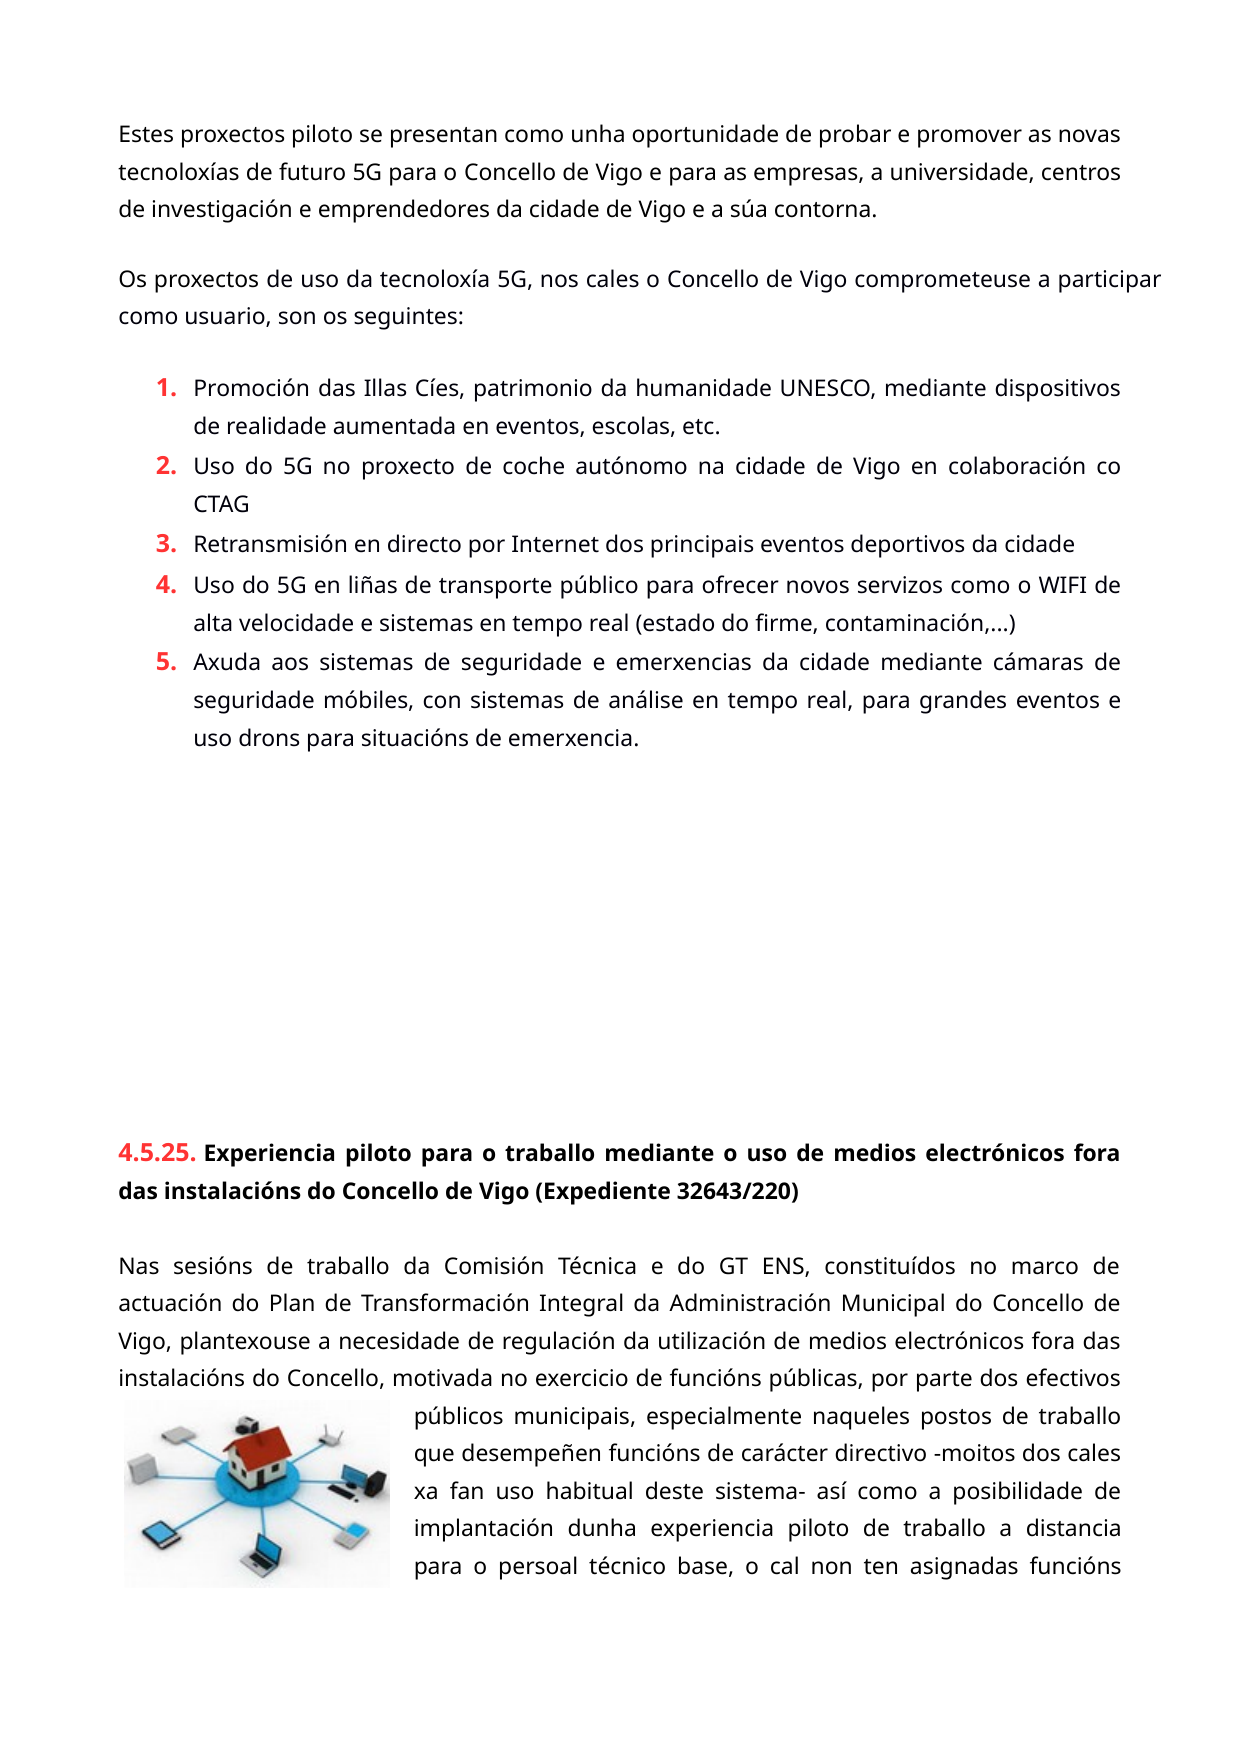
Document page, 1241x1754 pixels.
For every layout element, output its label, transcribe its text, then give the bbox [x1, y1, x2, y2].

list Promoción das Illas Cíes, patrimonio da humanidade UNESCO, mediante dispositivos de realidade aumentada en eventos, escolas, etc. [156, 370, 1122, 441]
list Uso do 5G no proxecto de coche autónomo na cidade de Vigo en colaboración co CTAG [156, 448, 1122, 519]
list Axuda aos sistemas de seguridade e emerxencias da cidade mediante cámaras de seguridade móbiles, con sistemas de análise en tempo real, para grandes eventos e uso drons para situacións de emerxencia. [156, 644, 1122, 753]
text Nas sesións de traballo da Comisión Técnica e do GT ENS, constituídos no marco de actuación do Plan de Transformación Integral da Administración Municipal do Concello de Vigo, plantexouse a necesidade de regulación da utilización de medios electrónicos fora das instalacións do Concello, motivada no exercicio de funcións públicas, por parte dos efectivos públicos municipais, especialmente naqueles postos de traballo que desempeñen funcións de carácter directivo -moitos dos cales xa fan uso habitual deste sistema- así como a posibilidade de implantación dunha experiencia piloto de traballo a distancia para o persoal técnico base, o cal non ten asignadas funcións [118, 1250, 1122, 1581]
text Os proxectos de uso da tecnoloxía 5G, nos cales o Concello de Vigo comprometeuse a participar como usuario, son os seguintes: [118, 263, 1163, 331]
list Uso do 5G en liñas de transporte público para ofrecer novos servizos como o WIFI de alta velocidade e sistemas en tempo real (estado do firme, contaminación,...) [156, 566, 1122, 638]
list Experiencia piloto para o traballo mediante o uso de medios electrónicos fora das instalacións do Concello de Vigo (Expediente 32643/220) [118, 1134, 1122, 1206]
text Estes proxectos piloto se presentan como unha oportunidade de probar e promover as novas tecnoloxías de futuro 5G para o Concello de Vigo e para as empresas, a universidade, centros de investigación e emprendedores da cidade de Vigo e a súa contorna. [118, 118, 1122, 224]
list Retransmisión en directo por Internet dos principais eventos deportivos da cidade [156, 525, 1122, 559]
picture [124, 1400, 390, 1588]
